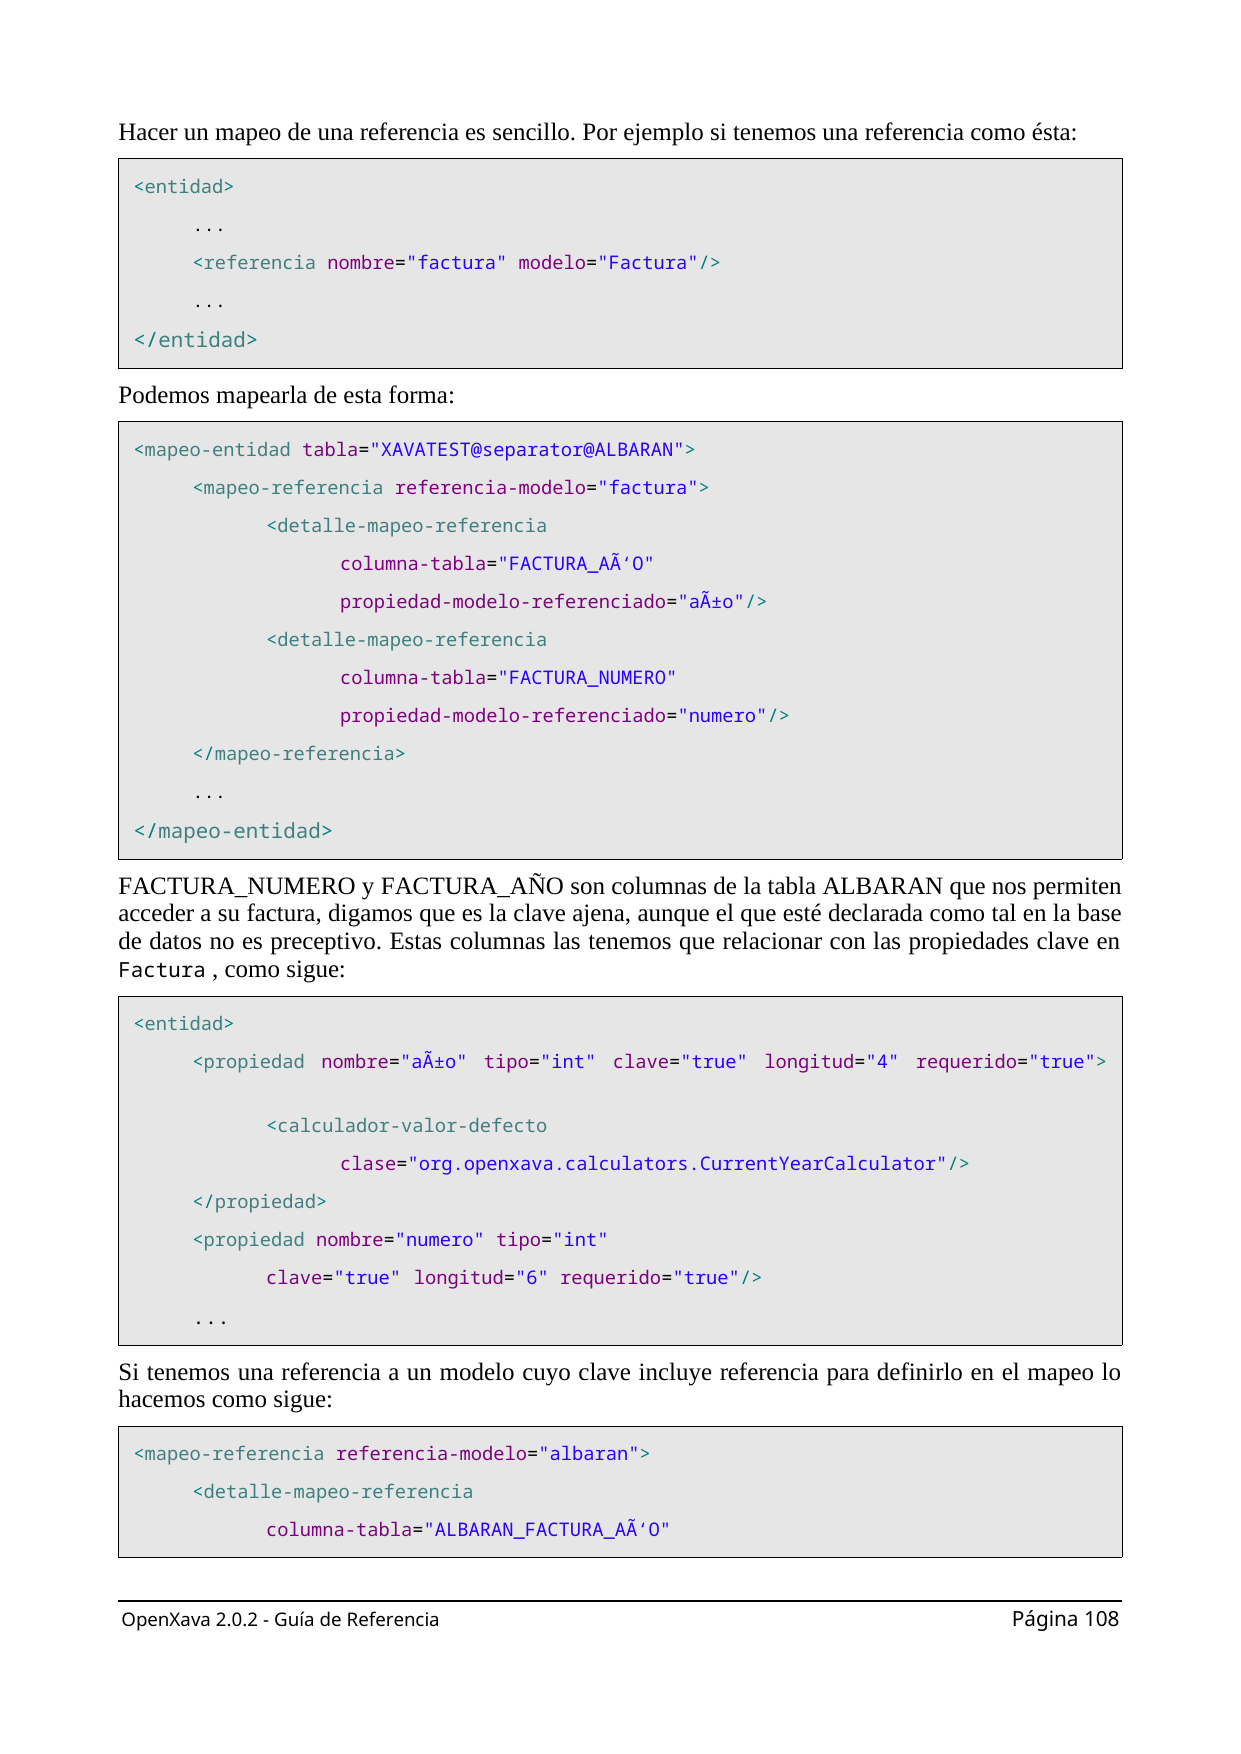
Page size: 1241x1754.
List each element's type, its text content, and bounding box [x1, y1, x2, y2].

text <detalle-mapeo-referencia [119, 611, 1122, 649]
text propiedad-modelo-referenciado="numero"/> [119, 687, 1122, 725]
text <calculador-valor-defecto [119, 1097, 1122, 1135]
text <detalle-mapeo-referencia [119, 1464, 1122, 1502]
text ... [119, 1287, 1122, 1345]
text </mapeo-entidad> [119, 801, 1122, 859]
text columna-tabla="FACTURA_AÃ‘O" [119, 535, 1122, 573]
text clave="true" longitud="6" requerido="true"/> [119, 1249, 1122, 1287]
text <referencia nombre="factura" modelo="Factura"/> [119, 234, 1122, 272]
text <detalle-mapeo-referencia [119, 497, 1122, 535]
text FACTURA_NUMERO y FACTURA_AÑO son columnas de la tabla ALBARAN que nos permiten acceder a su factura, digamos que es la clave ajena, aunque el que esté declarada como tal en la base de datos no es preceptivo. Estas columnas las tenemos que relacionar con las propiedades clave en Factura , como sigue: [118, 872, 1122, 983]
text Si tenemos una referencia a un modelo cuyo clave incluye referencia para definirlo en el mapeo lo hacemos como sigue: [118, 1358, 1122, 1413]
text ... [119, 763, 1122, 801]
text <propiedad nombre="aÃ±o" tipo="int" clave="true" longitud="4" requerido="true"> [119, 1034, 1122, 1097]
text <entidad> [119, 997, 1122, 1034]
text </propiedad> [119, 1173, 1122, 1211]
text <mapeo-entidad tabla="XAVATEST@separator@ALBARAN"> [119, 422, 1122, 459]
text <propiedad nombre="numero" tipo="int" [119, 1211, 1122, 1249]
text ... [119, 196, 1122, 234]
text Podemos mapearla de esta forma: [118, 381, 1122, 409]
text </mapeo-referencia> [119, 725, 1122, 763]
text clase="org.openxava.calculators.CurrentYearCalculator"/> [119, 1135, 1122, 1173]
text propiedad-modelo-referenciado="aÃ±o"/> [119, 573, 1122, 611]
text Hacer un mapeo de una referencia es sencillo. Por ejemplo si tenemos una referencia como ésta: [118, 118, 1122, 146]
text columna-tabla="FACTURA_NUMERO" [119, 649, 1122, 687]
text </entidad> [119, 310, 1122, 368]
text columna-tabla="ALBARAN_FACTURA_AÃ‘O" [119, 1502, 1122, 1557]
text <mapeo-referencia referencia-modelo="factura"> [119, 459, 1122, 497]
text <mapeo-referencia referencia-modelo="albaran"> [119, 1427, 1122, 1464]
text ... [119, 272, 1122, 310]
text <entidad> [119, 159, 1122, 196]
